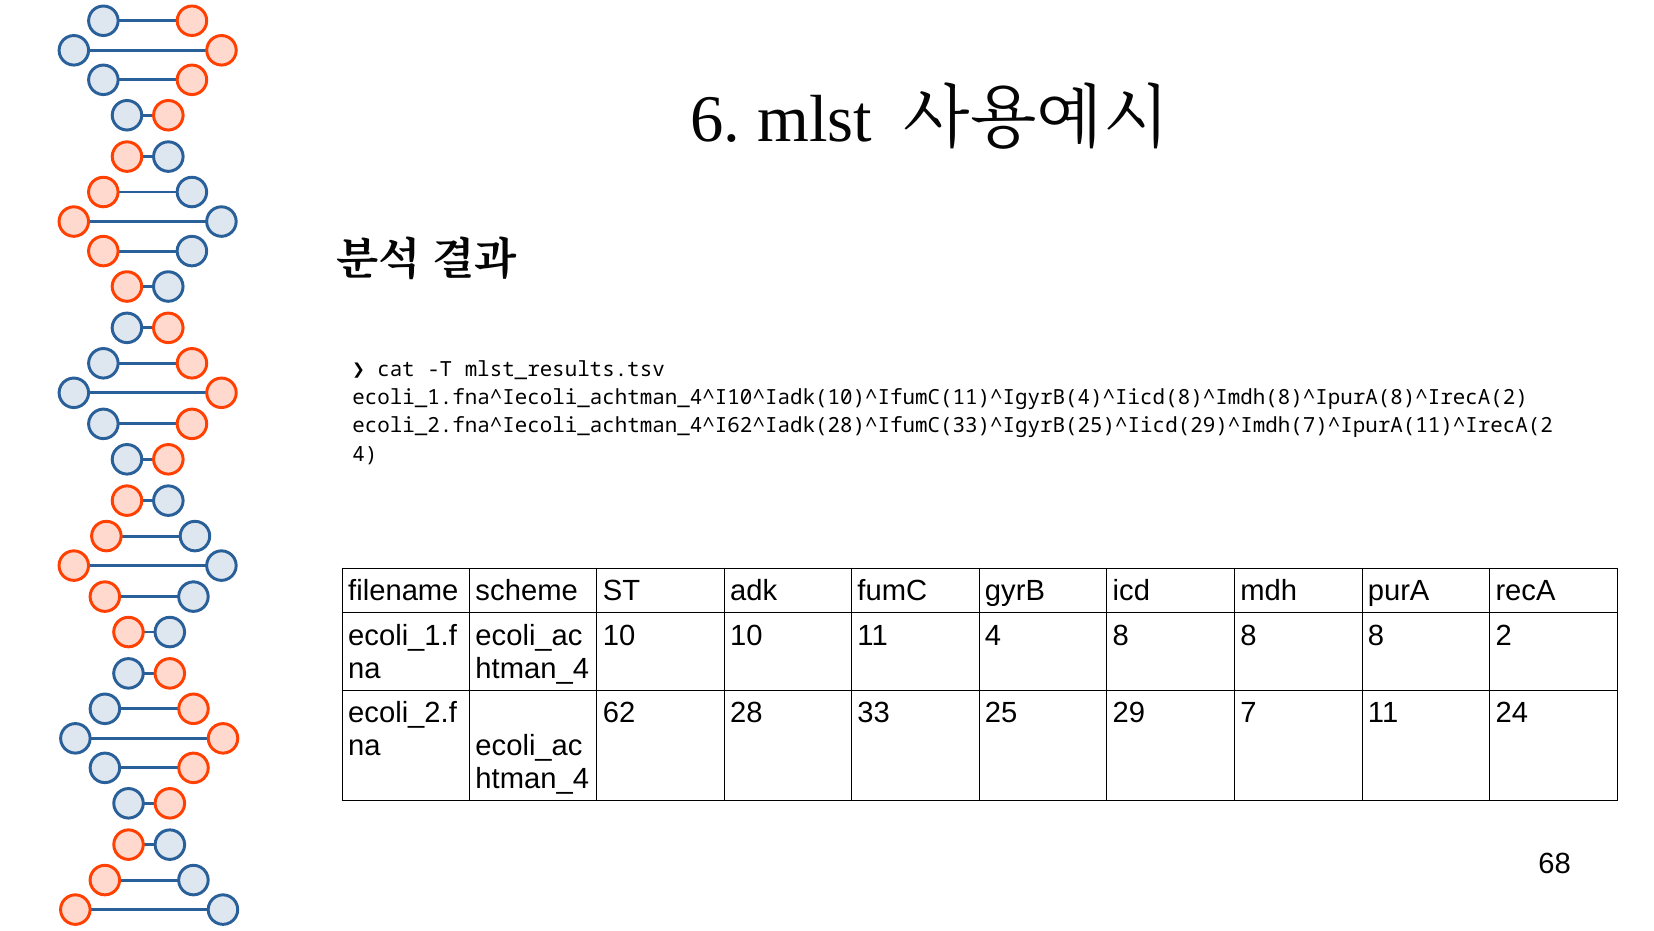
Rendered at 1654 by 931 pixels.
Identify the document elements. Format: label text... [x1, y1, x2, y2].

table_header icd [1107, 569, 1234, 612]
table_header gyrB [980, 569, 1106, 612]
table_cell 8 [1235, 613, 1362, 690]
table_cell 29 [1107, 691, 1234, 800]
table_header filename [343, 569, 469, 612]
table_header recA [1490, 569, 1617, 612]
table_header scheme [470, 569, 596, 612]
table_cell 7 [1235, 691, 1362, 800]
table_header fumC [852, 569, 979, 612]
table_cell 8 [1363, 613, 1489, 690]
table_cell 62 [597, 691, 724, 800]
list 분석 결과 [265, 224, 1595, 863]
table_cell 10 [725, 613, 851, 690]
table_cell 8 [1107, 613, 1234, 690]
table_header mdh [1235, 569, 1362, 612]
table_cell ecoli_achtman_4 [470, 613, 596, 690]
table_cell ecoli_2.fna [343, 691, 469, 800]
table_cell 10 [597, 613, 724, 690]
table_cell 28 [725, 691, 851, 800]
table_cell 2 [1490, 613, 1617, 690]
title 6. mlst 사용예시 [265, 35, 1595, 189]
table_cell 11 [852, 613, 979, 690]
table_cell ecoli_1.fna [343, 613, 469, 690]
table_cell 11 [1363, 691, 1489, 800]
table_cell 33 [852, 691, 979, 800]
table_cell 24 [1490, 691, 1617, 800]
table_cell 25 [980, 691, 1106, 800]
table_cell ecoli_achtman_4 [470, 691, 596, 800]
table_header purA [1363, 569, 1489, 612]
text_box ❯ cat -T mlst_results.tsv ecoli_1.fna^Iecoli_achtman_4^I10^Iadk(10)^IfumC(11)^IgyrB(4)^Iicd(8)^Imdh(8)^IpurA(8)^IrecA(2) ecoli_2.fna^Iecoli_achtman_4^I62^Iadk(28)^IfumC(33)^IgyrB(25)^Iicd(29)^Imdh(7)^IpurA(11)^IrecA(24) [337, 346, 1576, 488]
table_header adk [725, 569, 851, 612]
table_header ST [597, 569, 724, 612]
table_cell 4 [980, 613, 1106, 690]
